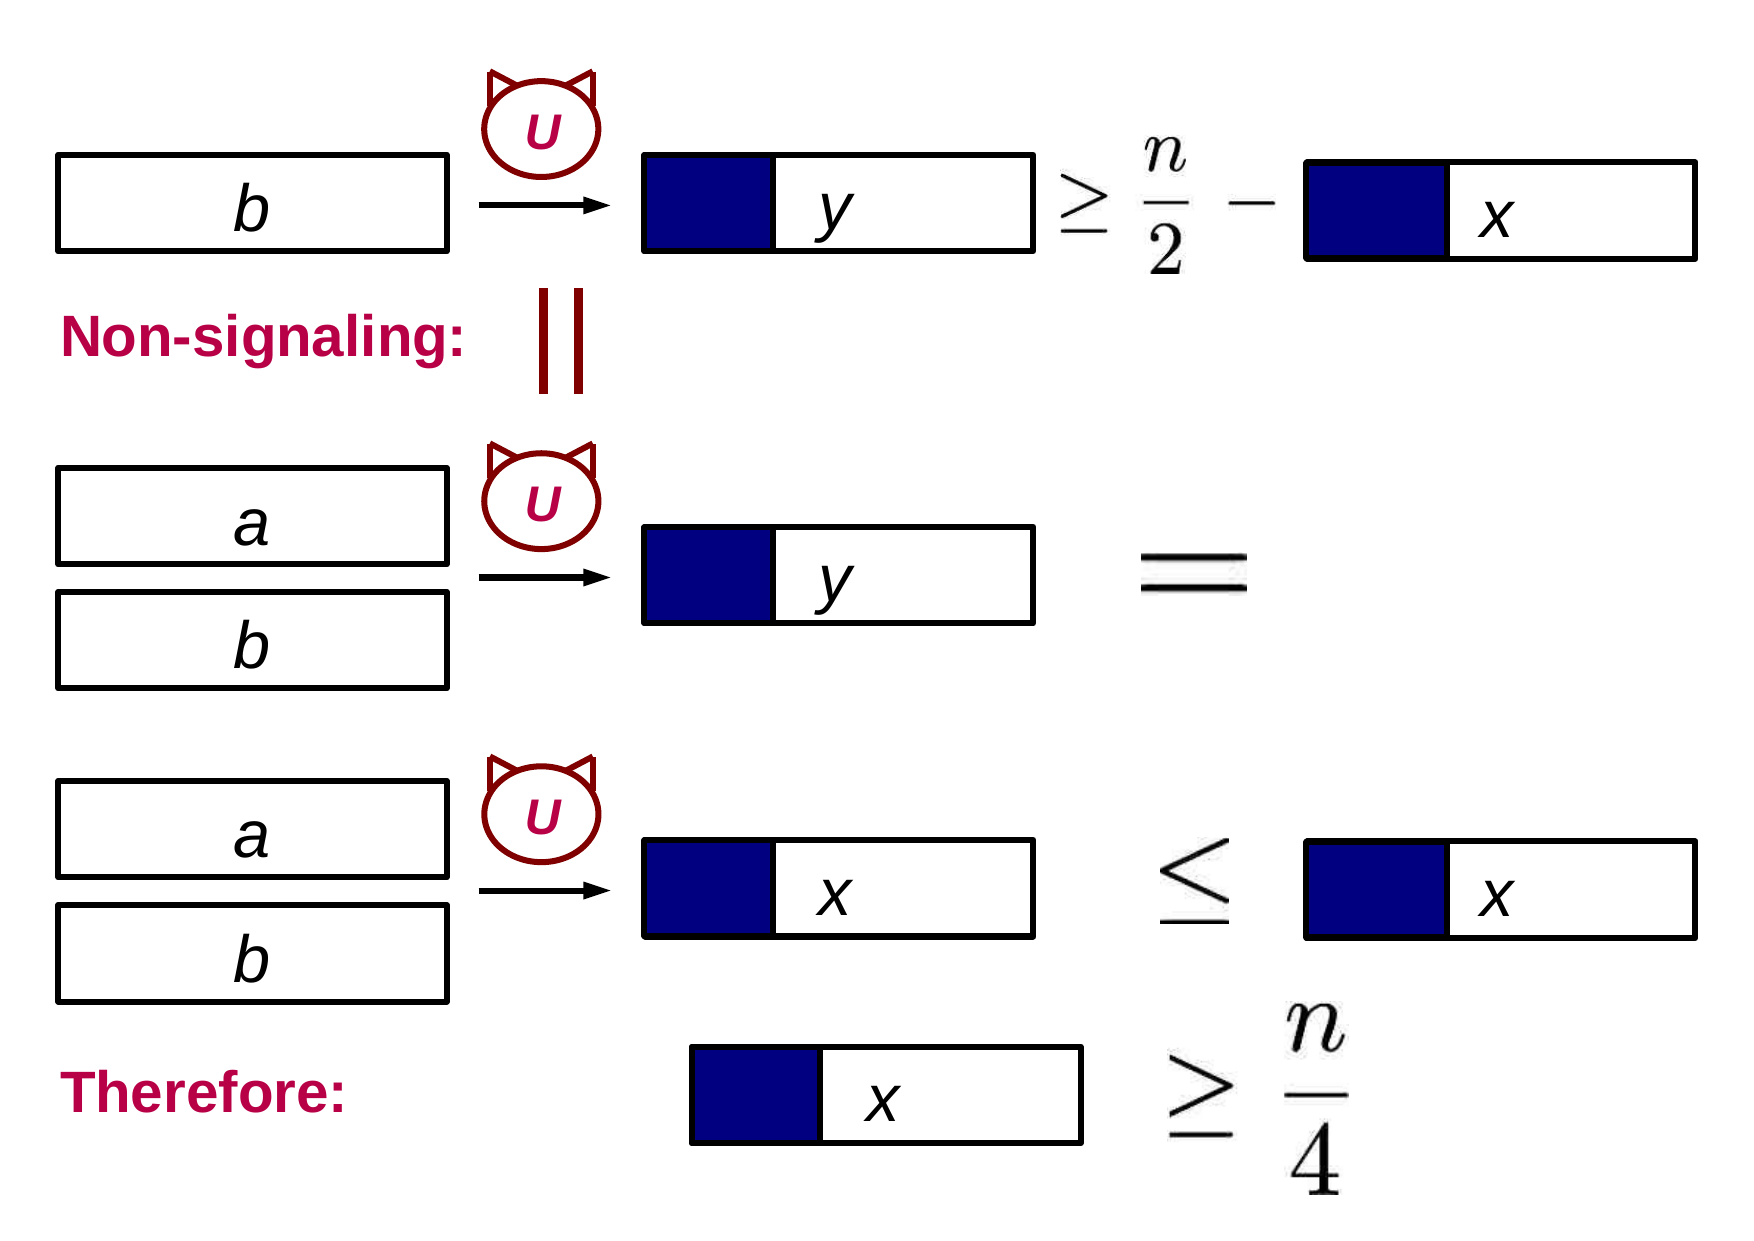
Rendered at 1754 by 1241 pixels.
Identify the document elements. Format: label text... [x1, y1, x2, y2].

text_box x [1463, 845, 1531, 941]
text_box [1306, 841, 1448, 938]
text_box x [848, 1050, 916, 1147]
text_box b [215, 598, 284, 694]
text_box [644, 527, 773, 624]
text_box U [506, 93, 624, 171]
text_box U [506, 466, 624, 543]
text_box b [215, 160, 284, 257]
text_box a [215, 474, 284, 570]
text_box Non-signaling: [42, 292, 503, 379]
picture [1060, 135, 1276, 274]
picture [1160, 837, 1229, 924]
text_box a [216, 787, 284, 883]
text_box b [216, 911, 284, 1007]
text_box [644, 840, 773, 937]
text_box Therefore: [42, 1048, 407, 1135]
text_box y [800, 158, 869, 255]
text_box y [800, 531, 869, 627]
picture [1167, 1001, 1349, 1195]
picture [1141, 552, 1247, 597]
text_box [644, 155, 773, 252]
text_box U [506, 779, 624, 856]
text_box [691, 1047, 820, 1143]
text_box x [1463, 166, 1531, 262]
text_box x [800, 844, 869, 940]
text_box [1306, 162, 1448, 259]
